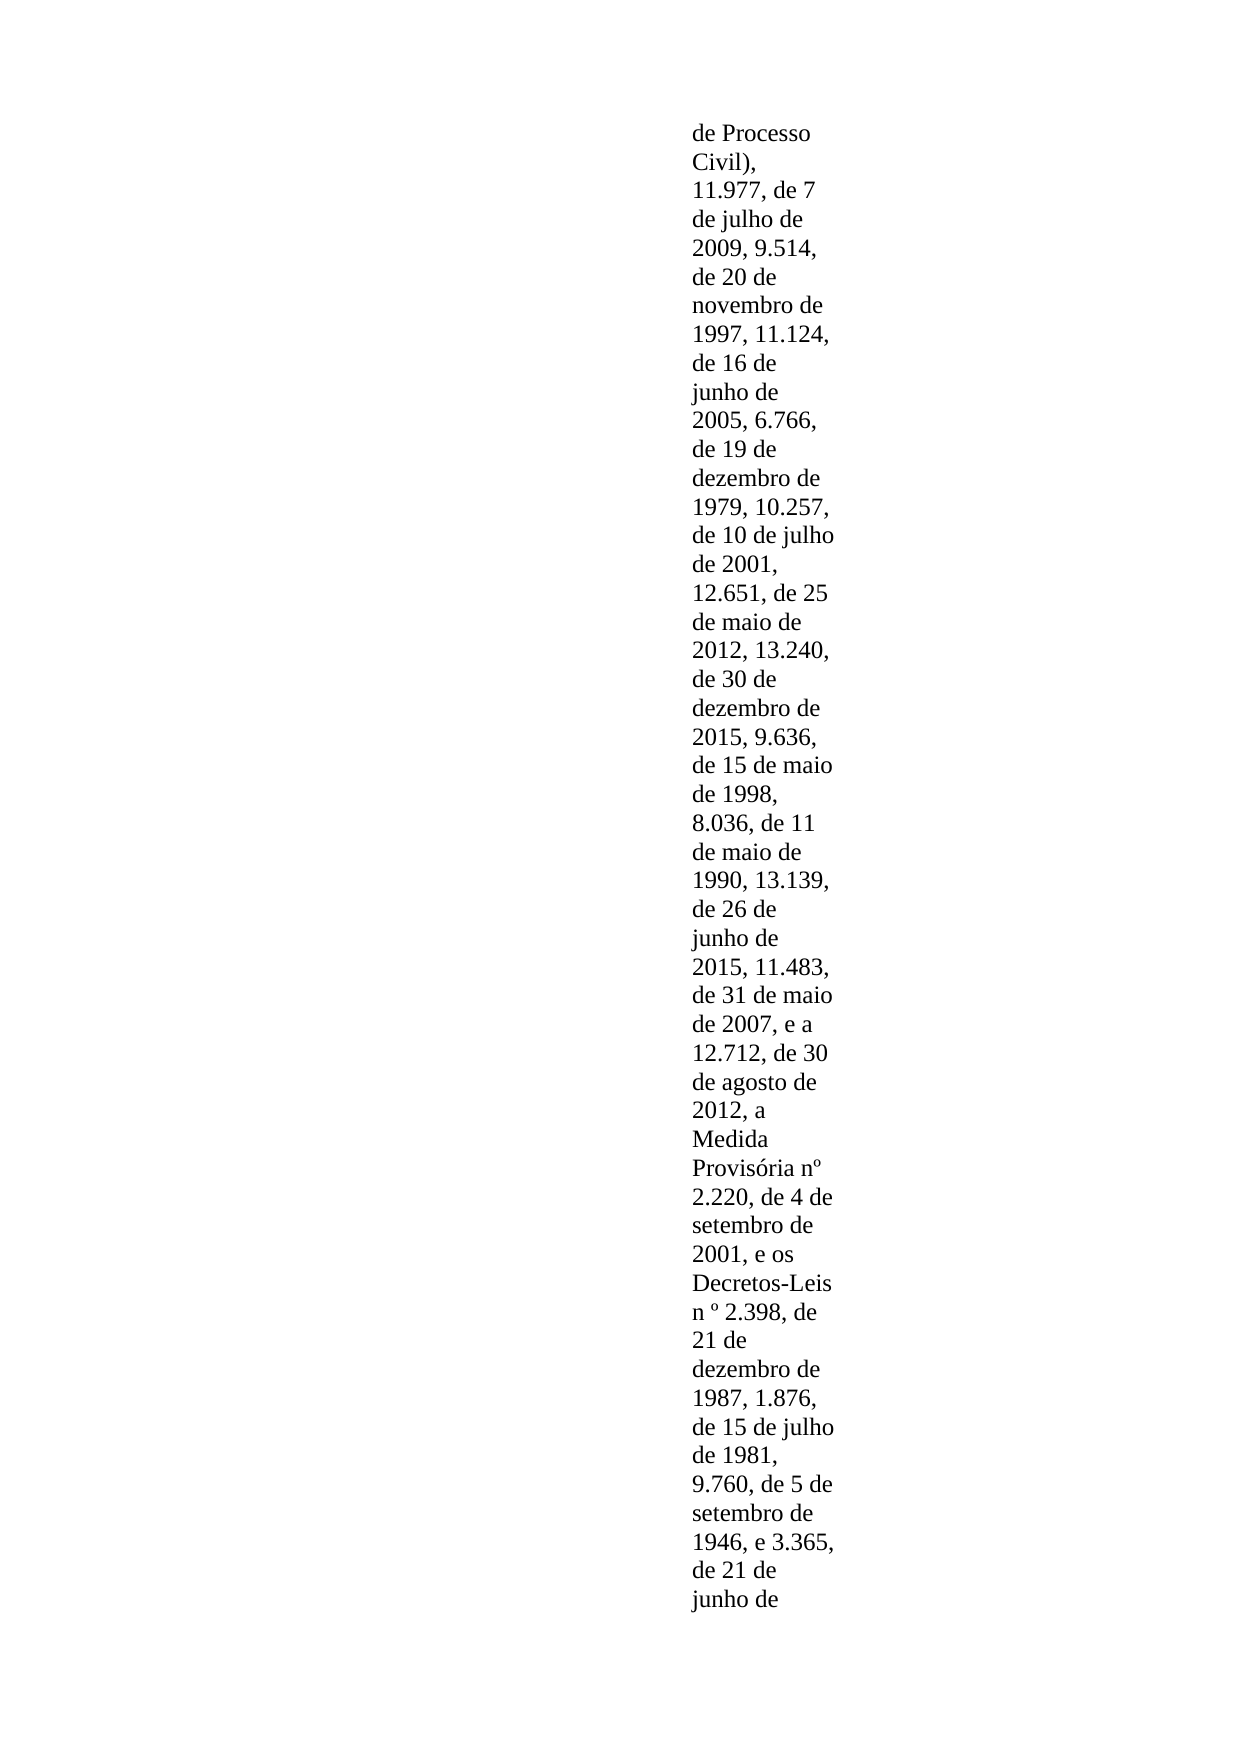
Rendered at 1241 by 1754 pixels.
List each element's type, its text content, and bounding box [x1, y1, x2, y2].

table_cell [979, 118, 1122, 1613]
table_cell [118, 118, 261, 1613]
table_cell [835, 118, 979, 1613]
table_cell [405, 118, 548, 1613]
table_cell de Processo Civil), 11.977, de 7 de julho de 2009, 9.514, de 20 de novembro de 1997, 11.124, de 16 de junho de 2005, 6.766, de 19 de dezembro de 1979, 10.257, de 10 de julho de 2001, 12.651, de 25 de maio de 2012, 13.240, de 30 de dezembro de 2015, 9.636, de 15 de maio de 1998, 8.036, de 11 de maio de 1990, 13.139, de 26 de junho de 2015, 11.483, de 31 de maio de 2007, e a 12.712, de 30 de agosto de 2012, a Medida Provisória nº 2.220, de 4 de setembro de 2001, e os Decretos-Leis n º 2.398, de 21 de dezembro de 1987, 1.876, de 15 de julho de 1981, 9.760, de 5 de setembro de 1946, e 3.365, de 21 de junho de [692, 118, 835, 1613]
table_cell [548, 118, 692, 1613]
table_cell [261, 118, 405, 1613]
